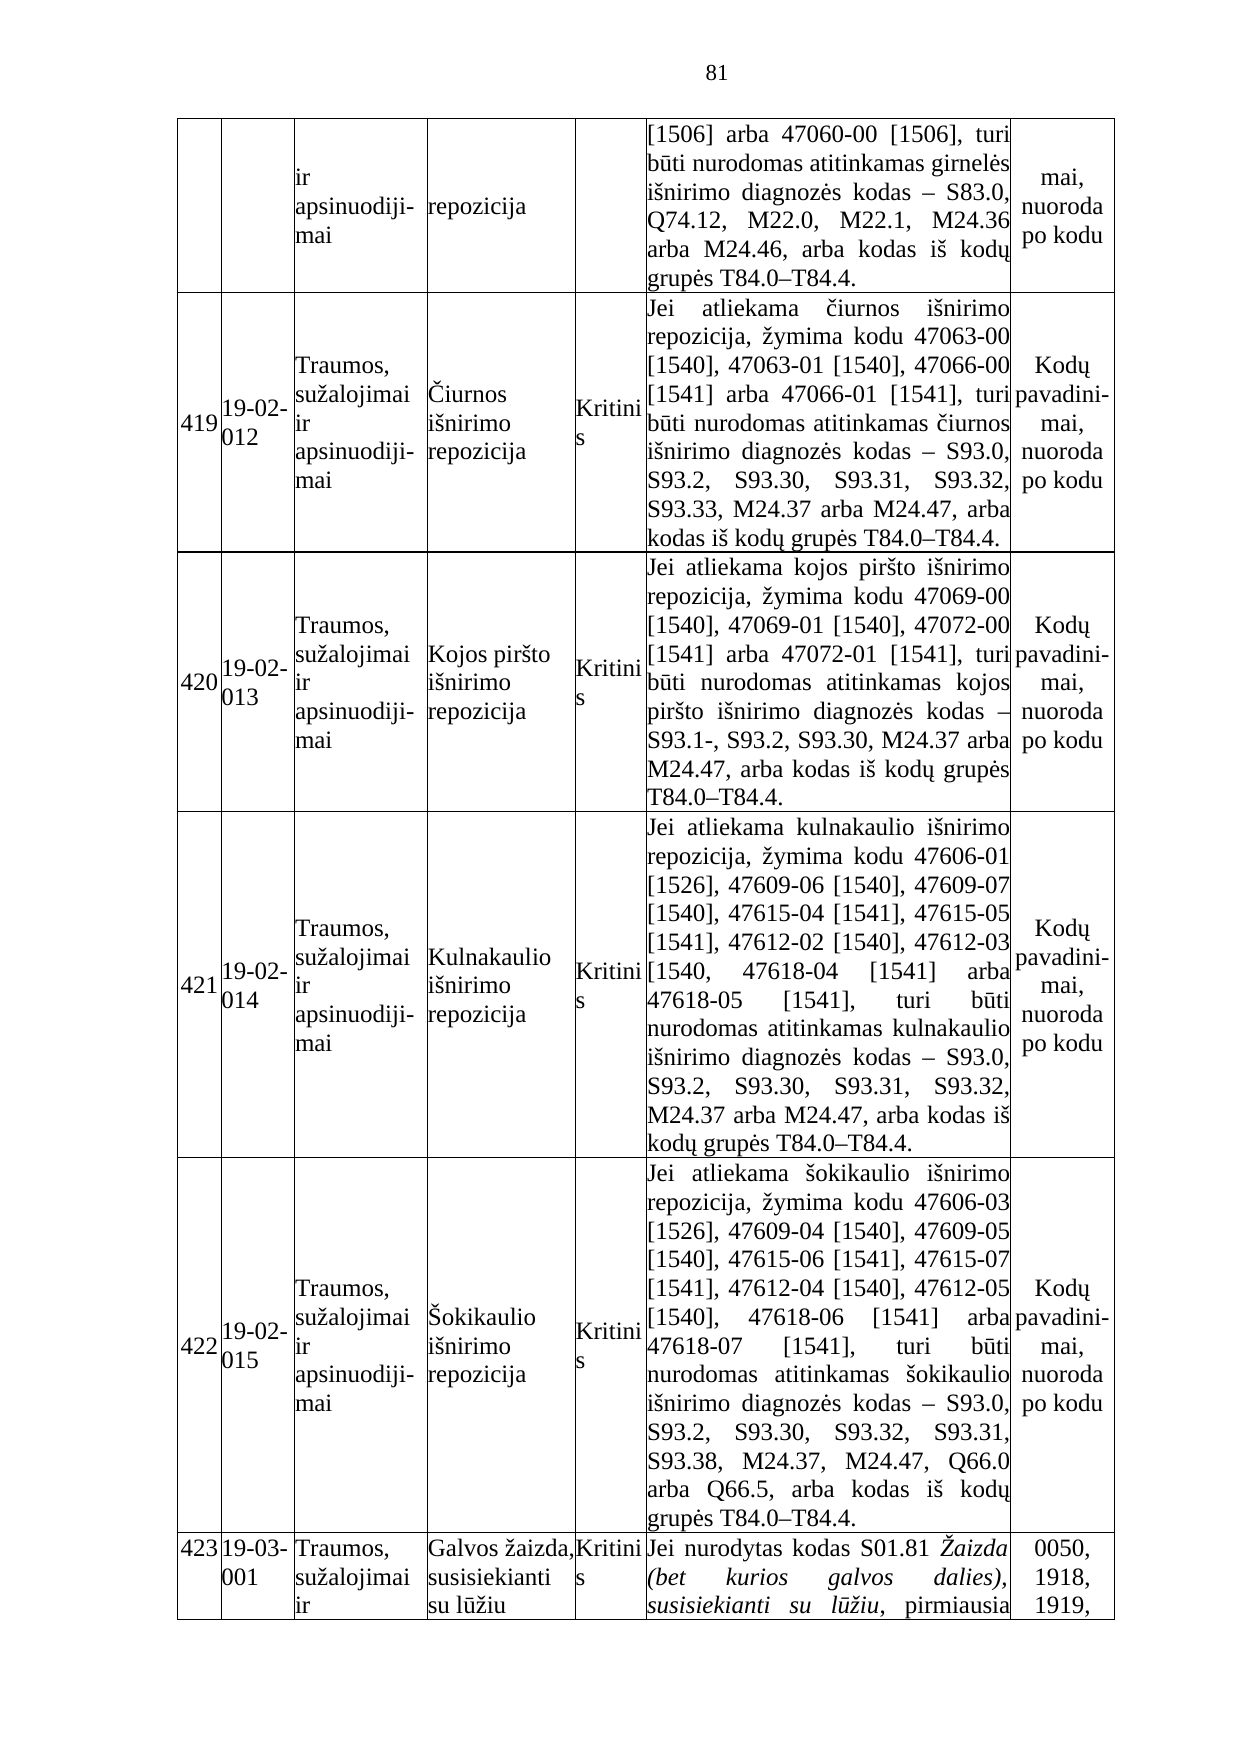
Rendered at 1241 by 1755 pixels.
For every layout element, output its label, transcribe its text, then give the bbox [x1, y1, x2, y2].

table_cell Traumos, sužalojimai ir [295, 1533, 427, 1619]
table_cell Šokikaulio išnirimo repozicija [428, 1158, 575, 1532]
table_cell Jei atliekama kulnakaulio išnirimo repozicija, žymima kodu 47606-01 [1526], 47609-06 [1540], 47609-07 [1540], 47615-04 [1541], 47615-05 [1541], 47612-02 [1540], 47612-03 [1540, 47618-04 [1541] arba 47618-05 [1541], turi būti nurodomas atitinkamas kulnakaulio išnirimo diagnozės kodas – S93.0, S93.2, S93.30, S93.31, S93.32, M24.37 arba M24.47, arba kodas iš kodų grupės T84.0–T84.4. [647, 812, 1010, 1157]
table_cell Kritinis [576, 293, 646, 551]
table_cell Kritinis [576, 553, 646, 811]
table_cell Jei atliekama kojos piršto išnirimo repozicija, žymima kodu 47069-00 [1540], 47069-01 [1540], 47072-00 [1541] arba 47072-01 [1541], turi būti nurodomas atitinkamas kojos piršto išnirimo diagnozės kodas – S93.1-, S93.2, S93.30, M24.37 arba M24.47, arba kodas iš kodų grupės T84.0–T84.4. [647, 553, 1010, 811]
table_cell Kritinis [576, 812, 646, 1157]
table_cell Jei atliekama čiurnos išnirimo repozicija, žymima kodu 47063-00 [1540], 47063-01 [1540], 47066-00 [1541] arba 47066-01 [1541], turi būti nurodomas atitinkamas čiurnos išnirimo diagnozės kodas – S93.0, S93.2, S93.30, S93.31, S93.32, S93.33, M24.37 arba M24.47, arba kodas iš kodų grupės T84.0–T84.4. [647, 293, 1010, 551]
table_cell Kodų pavadini-mai, nuoroda po kodu [1011, 812, 1114, 1157]
table_cell Traumos, sužalojimai ir apsinuodiji-mai [295, 293, 427, 551]
table_cell 19-02-014 [222, 812, 294, 1157]
table_cell Jei nurodytas kodas S01.81 Žaizda (bet kurios galvos dalies), susisiekianti su lūžiu, pirmiausia [647, 1533, 1010, 1619]
table_cell 19-02-013 [222, 553, 294, 811]
table_cell Kojos piršto išnirimo repozicija [428, 553, 575, 811]
table_cell [178, 119, 221, 292]
table_cell Kulnakaulio išnirimo repozicija [428, 812, 575, 1157]
table_cell Traumos, sužalojimai ir apsinuodiji-mai [295, 1158, 427, 1532]
table_cell [222, 119, 294, 292]
table_cell 422 [178, 1158, 221, 1532]
table_cell 19-02-015 [222, 1158, 294, 1532]
table_cell Čiurnos išnirimo repozicija [428, 293, 575, 551]
table_cell repozicija [428, 119, 575, 292]
table_cell 419 [178, 293, 221, 551]
table_cell [576, 119, 646, 292]
table_cell 420 [178, 553, 221, 811]
table_cell Kodų pavadini-mai, nuoroda po kodu [1011, 1158, 1114, 1532]
table_cell ir apsinuodiji-mai [295, 119, 427, 292]
table_cell [1506] arba 47060-00 [1506], turi būti nurodomas atitinkamas girnelės išnirimo diagnozės kodas – S83.0, Q74.12, M22.0, M22.1, M24.36 arba M24.46, arba kodas iš kodų grupės T84.0–T84.4. [647, 119, 1010, 292]
table_cell 423 [178, 1533, 221, 1619]
table_cell 421 [178, 812, 221, 1157]
table_cell mai, nuoroda po kodu [1011, 119, 1114, 292]
table_cell Kodų pavadini-mai, nuoroda po kodu [1011, 553, 1114, 811]
table_cell Kodų pavadini-mai, nuoroda po kodu [1011, 293, 1114, 551]
table_cell Kritinis [576, 1158, 646, 1532]
table_cell 0050, 1918, 1919, [1011, 1533, 1114, 1619]
table_cell 19-03-001 [222, 1533, 294, 1619]
table_cell Traumos, sužalojimai ir apsinuodiji-mai [295, 553, 427, 811]
table_cell Jei atliekama šokikaulio išnirimo repozicija, žymima kodu 47606-03 [1526], 47609-04 [1540], 47609-05 [1540], 47615-06 [1541], 47615-07 [1541], 47612-04 [1540], 47612-05 [1540], 47618-06 [1541] arba 47618-07 [1541], turi būti nurodomas atitinkamas šokikaulio išnirimo diagnozės kodas – S93.0, S93.2, S93.30, S93.32, S93.31, S93.38, M24.37, M24.47, Q66.0 arba Q66.5, arba kodas iš kodų grupės T84.0–T84.4. [647, 1158, 1010, 1532]
table_cell Galvos žaizda, susisiekianti su lūžiu [428, 1533, 575, 1619]
table_cell Kritinis [576, 1533, 646, 1619]
table_cell Traumos, sužalojimai ir apsinuodiji-mai [295, 812, 427, 1157]
table_cell 19-02-012 [222, 293, 294, 551]
